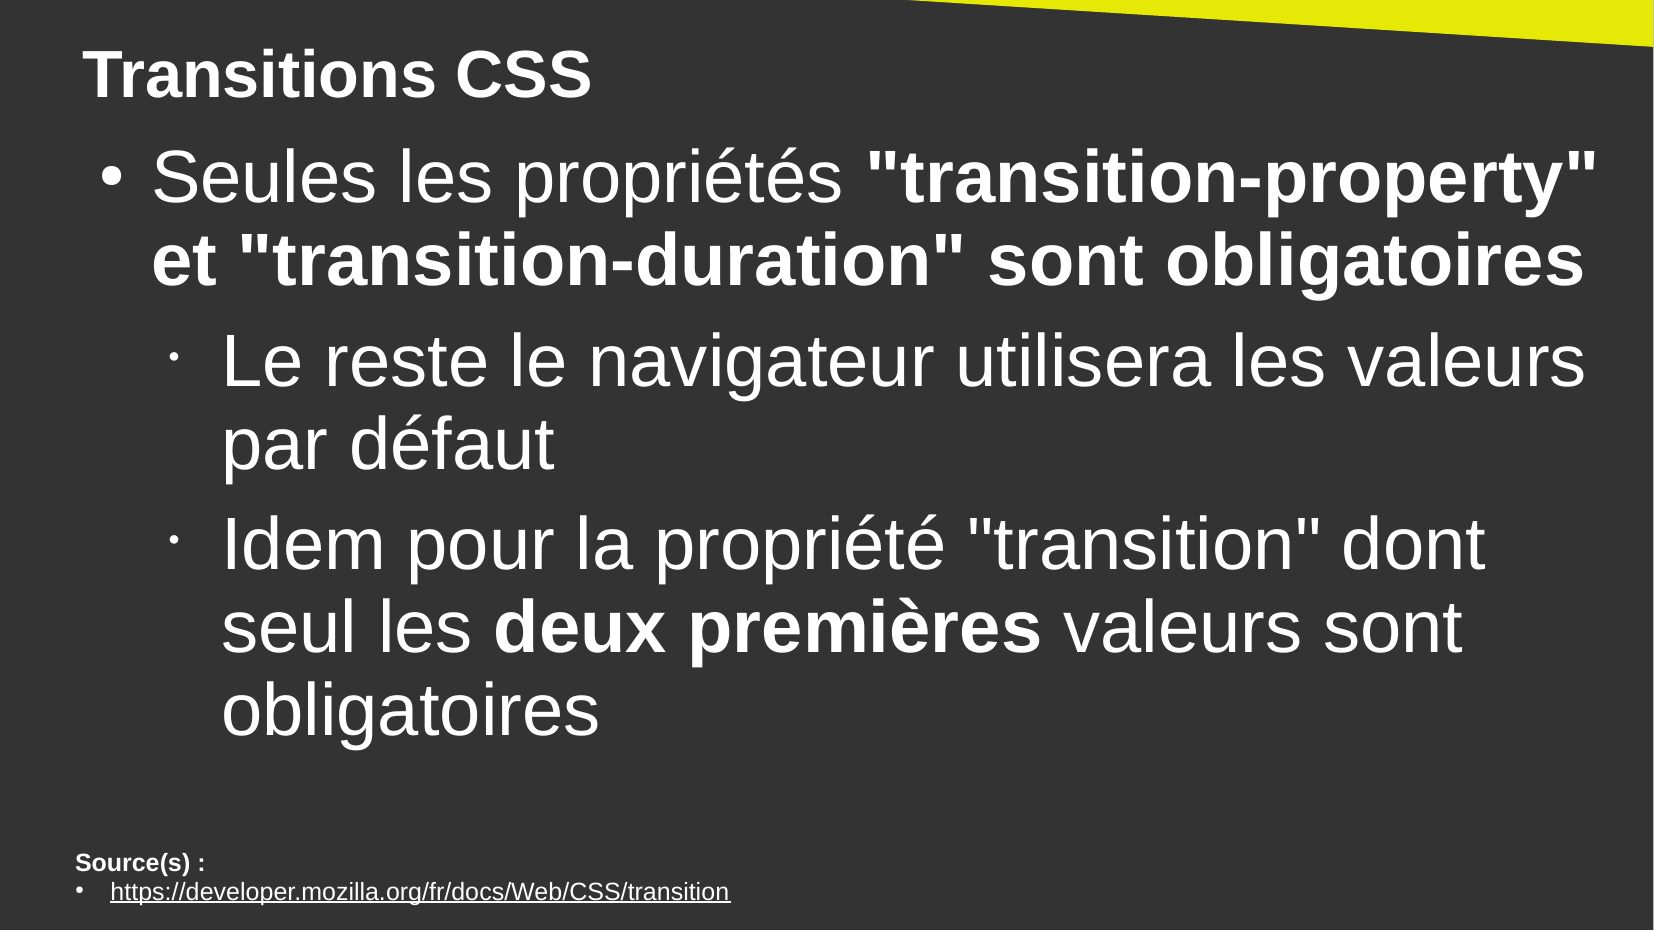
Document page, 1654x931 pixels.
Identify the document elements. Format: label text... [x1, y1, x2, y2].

title Transitions CSS [82, 37, 1571, 114]
list Seules les propriétés "transition-property" et "transition-duration" sont obligatoires Le reste le navigateur utilisera les valeurs par défaut Idem pour la propriété "transition" dont seul les deux premières valeurs sont obligatoires [80, 135, 1620, 756]
text_box [907, 0, 1654, 47]
text_box Source(s) : https://developer.mozilla.org/fr/docs/Web/CSS/transition [60, 841, 1546, 931]
